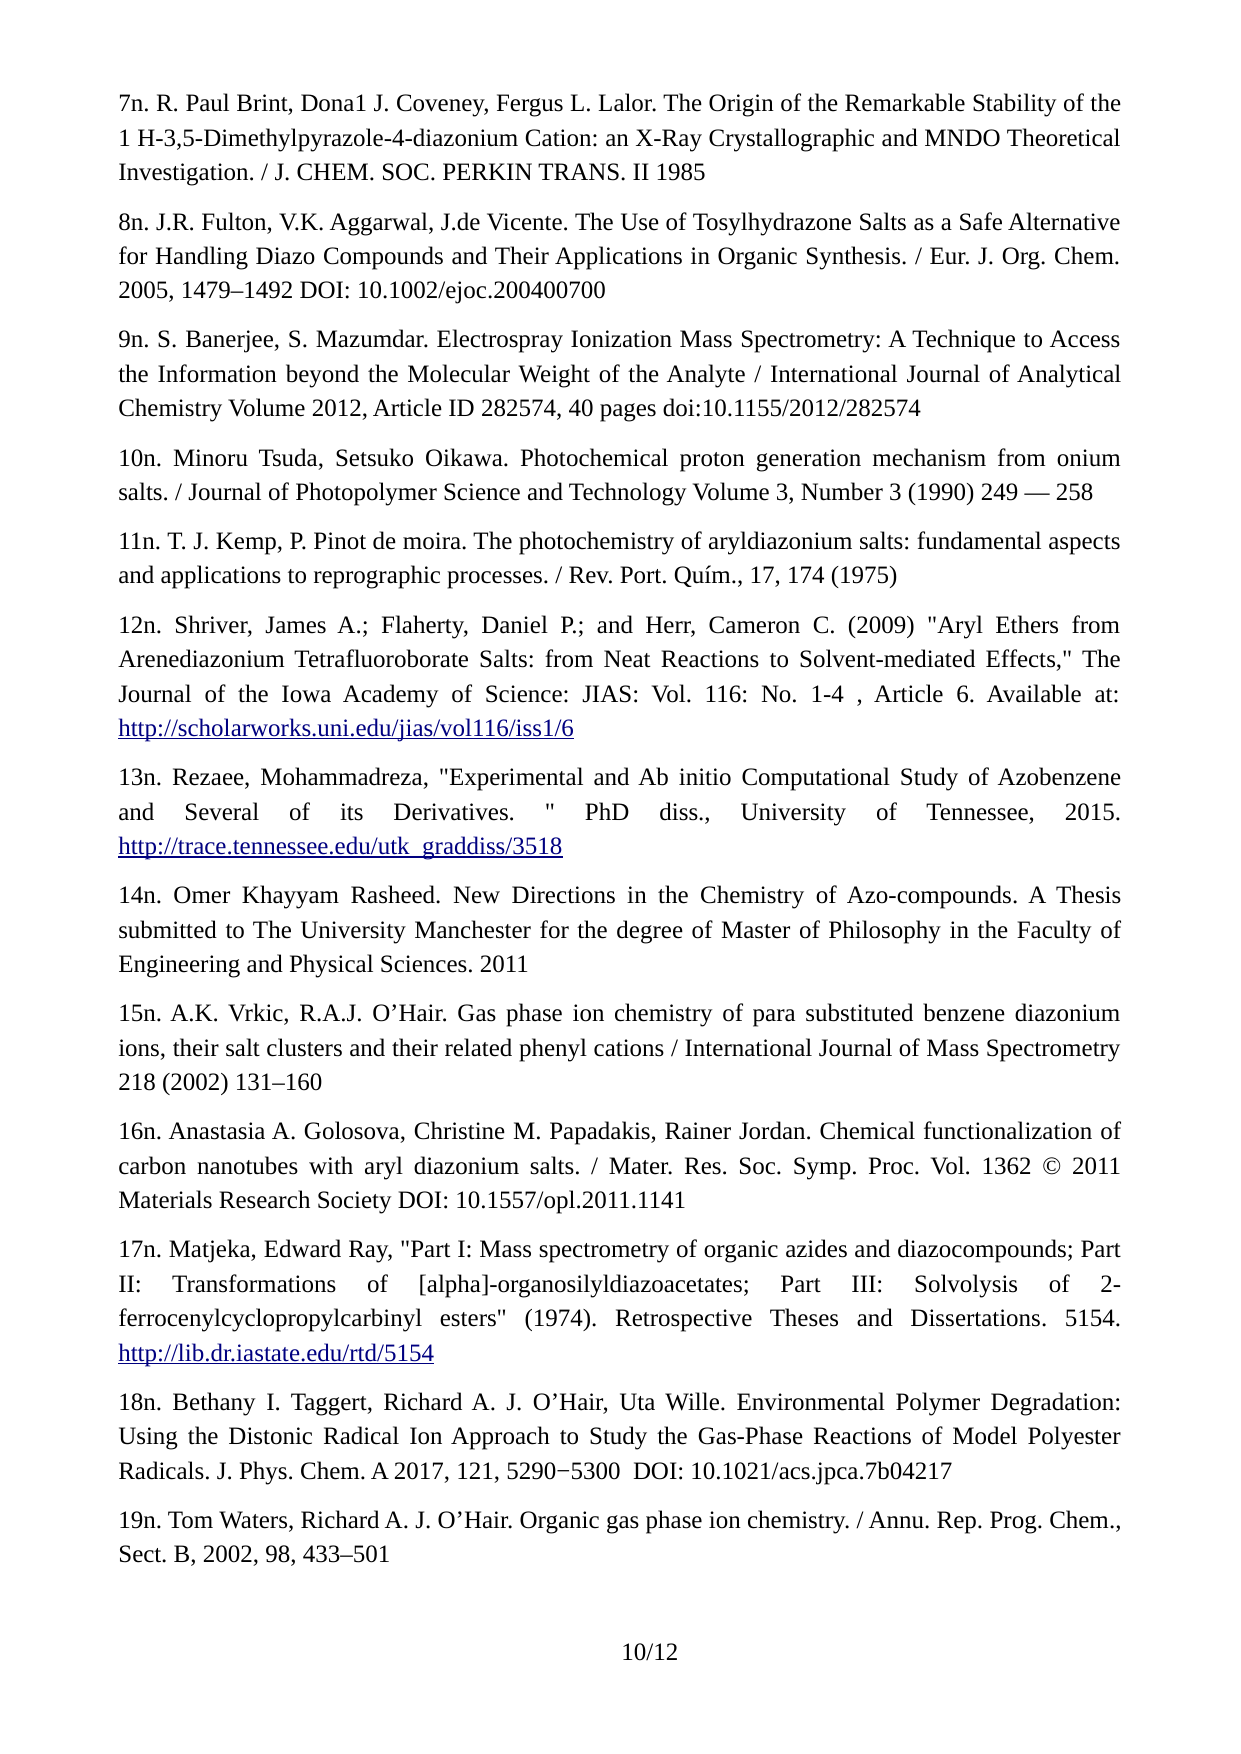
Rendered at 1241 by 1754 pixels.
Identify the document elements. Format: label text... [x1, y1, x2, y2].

text 12n. Shriver, James A.; Flaherty, Daniel P.; and Herr, Cameron C. (2009) "Aryl Ethers from Arenediazonium Tetrafluoroborate Salts: from Neat Reactions to Solvent-mediated Effects," The Journal of the Iowa Academy of Science: JIAS: Vol. 116: No. 1-4 , Article 6. Available at: http://scholarworks.uni.edu/jias/vol116/iss1/6 [118, 610, 1122, 742]
text 11n. T. J. Kemp, P. Pinot de moira. The photochemistry of aryldiazonium salts: fundamental aspects and applications to reprographic processes. / Rev. Port. Quím., 17, 174 (1975) [118, 526, 1122, 589]
text 9n. S. Banerjee, S. Mazumdar. Electrospray Ionization Mass Spectrometry: A Technique to Access the Information beyond the Molecular Weight of the Analyte / International Journal of Analytical Chemistry Volume 2012, Article ID 282574, 40 pages doi:10.1155/2012/282574 [118, 324, 1122, 422]
text 17n. Matjeka, Edward Ray, "Part I: Mass spectrometry of organic azides and diazocompounds; Part II: Transformations of [alpha]-organosilyldiazoacetates; Part III: Solvolysis of 2-ferrocenylcyclopropylcarbinyl esters" (1974). Retrospective Theses and Dissertations. 5154. http://lib.dr.iastate.edu/rtd/5154 [118, 1234, 1122, 1366]
text 13n. Rezaee, Mohammadreza, "Experimental and Ab initio Computational Study of Azobenzene and Several of its Derivatives. " PhD diss., University of Tennessee, 2015. http://trace.tennessee.edu/utk_graddiss/3518 [118, 762, 1122, 860]
text 7n. R. Paul Brint, Dona1 J. Coveney, Fergus L. Lalor. The Origin of the Remarkable Stability of the 1 H-3,5-Dimethylpyrazole-4-diazonium Cation: an X-Ray Crystallographic and MNDO Theoretical Investigation. / J. CHEM. SOC. PERKIN TRANS. II 1985 [118, 88, 1122, 186]
text 8n. J.R. Fulton, V.K. Aggarwal, J.de Vicente. The Use of Tosylhydrazone Salts as a Safe Alternative for Handling Diazo Compounds and Their Applications in Organic Synthesis. / Eur. J. Org. Chem. 2005, 1479–1492 DOI: 10.1002/ejoc.200400700 [118, 207, 1122, 304]
text 16n. Anastasia A. Golosova, Christine M. Papadakis, Rainer Jordan. Chemical functionalization of carbon nanotubes with aryl diazonium salts. / Mater. Res. Soc. Symp. Proc. Vol. 1362 © 2011 Materials Research Society DOI: 10.1557/opl.2011.1141 [118, 1116, 1122, 1214]
text 19n. Tom Waters, Richard A. J. O’Hair. Organic gas phase ion chemistry. / Annu. Rep. Prog. Chem., Sect. B, 2002, 98, 433–501 [118, 1505, 1122, 1568]
text 18n. Bethany I. Taggert, Richard A. J. O’Hair, Uta Wille. Environmental Polymer Degradation: Using the Distonic Radical Ion Approach to Study the Gas-Phase Reactions of Model Polyester Radicals. J. Phys. Chem. A 2017, 121, 5290−5300 DOI: 10.1021/acs.jpca.7b04217 [118, 1387, 1122, 1484]
text 14n. Omer Khayyam Rasheed. New Directions in the Chemistry of Azo-compounds. A Thesis submitted to The University Manchester for the degree of Master of Philosophy in the Faculty of Engineering and Physical Sciences. 2011 [118, 880, 1122, 978]
text 15n. A.K. Vrkic, R.A.J. O’Hair. Gas phase ion chemistry of para substituted benzene diazonium ions, their salt clusters and their related phenyl cations / International Journal of Mass Spectrometry 218 (2002) 131–160 [118, 998, 1122, 1096]
text 10n. Minoru Tsuda, Setsuko Oikawa. Photochemical proton generation mechanism from onium salts. / Journal of Photopolymer Science and Technology Volume 3, Number 3 (1990) 249 — 258 [118, 443, 1122, 506]
